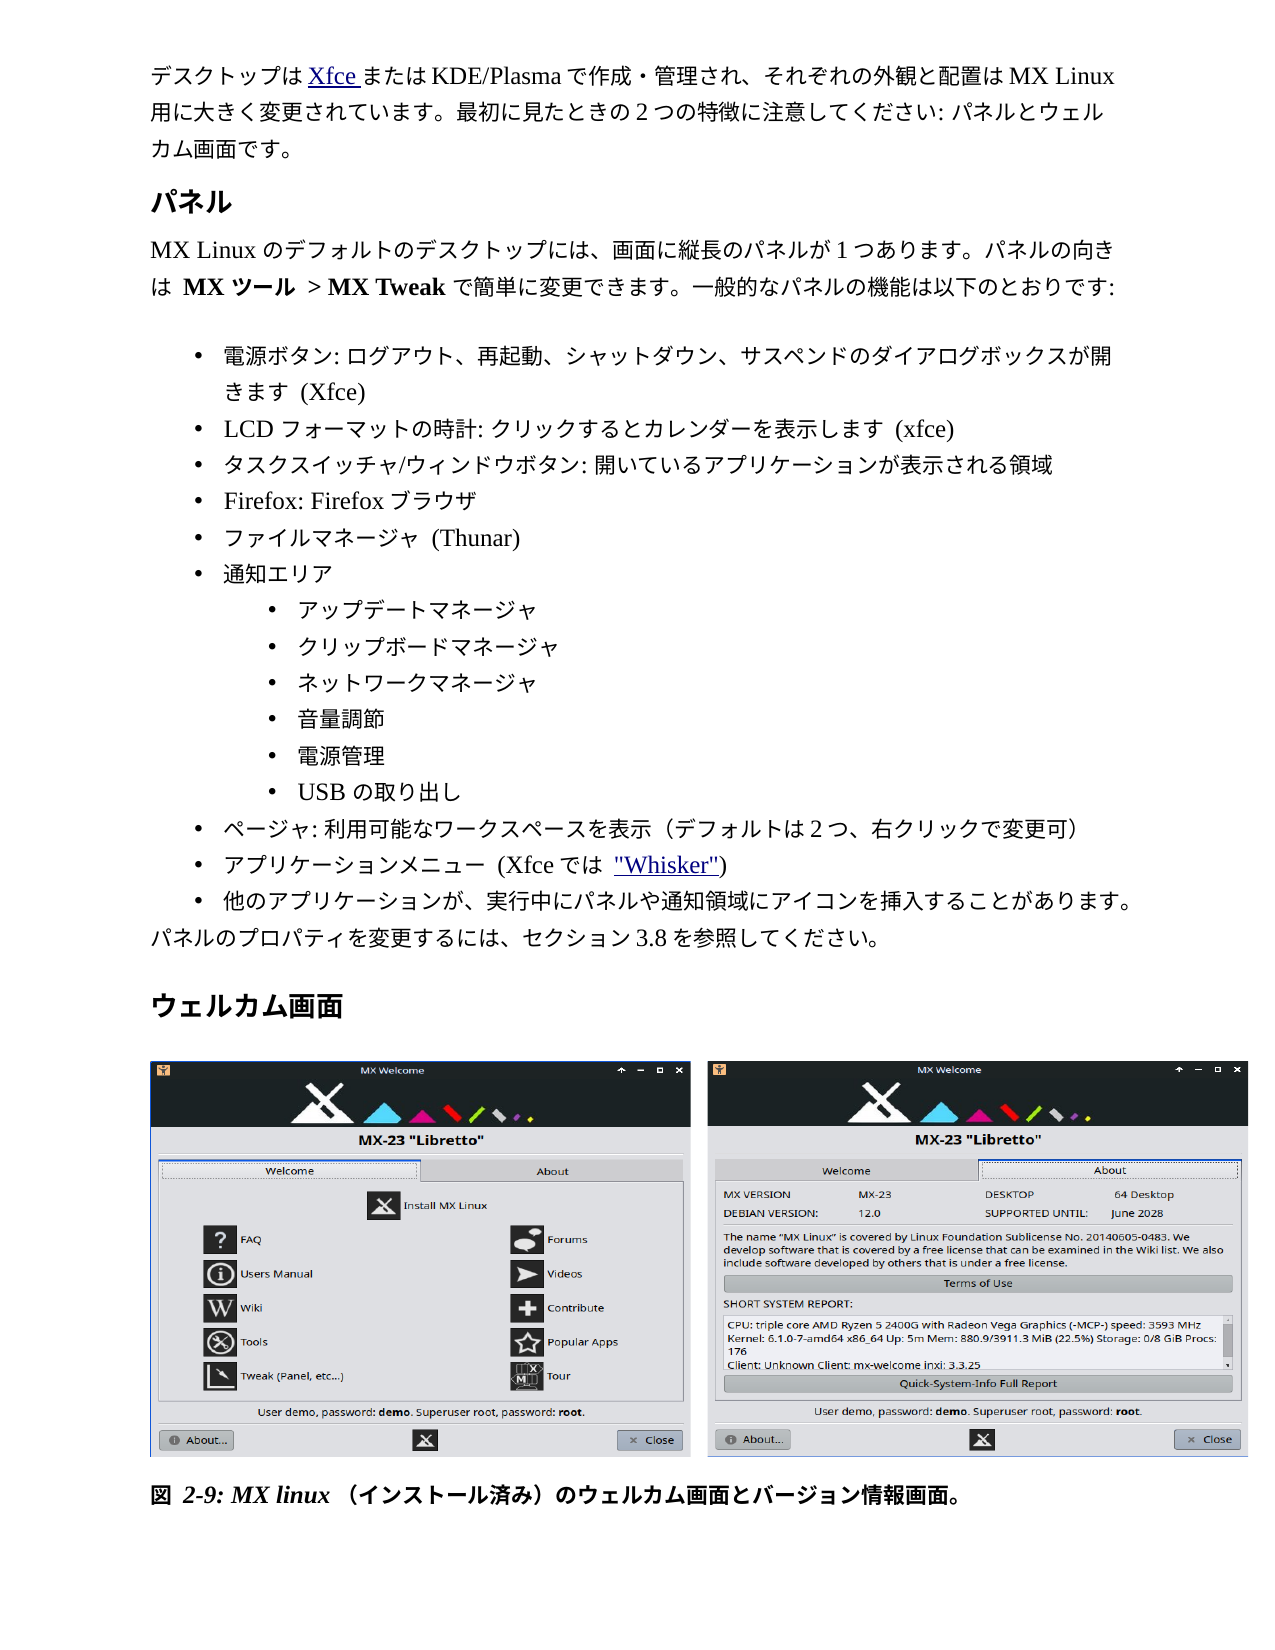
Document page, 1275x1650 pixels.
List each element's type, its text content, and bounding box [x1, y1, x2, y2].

subtitle ウェルカム画面 [150, 984, 1125, 1024]
list Firefox: Firefoxブラウザ [194, 484, 1125, 516]
list ネットワークマネージャ [268, 666, 1125, 698]
list ファイルマネージャ (Thunar) [194, 521, 1125, 552]
text 図 2-9: MX linux （インストール済み）のウェルカム画面とバージョン情報画面。 [150, 1037, 1265, 1509]
list 通知エリア [194, 557, 1125, 589]
list アプリケーションメニュー (Xfceでは "Whisker") [194, 848, 1125, 879]
list LCD フォーマットの時計: クリックするとカレンダーを表示します (xfce) [194, 412, 1125, 443]
list 電源ボタン: ログアウト、再起動、シャットダウン、サスペンドのダイアログボックスが開きます (Xfce) [194, 339, 1125, 407]
picture [707, 1061, 1249, 1457]
list アップデートマネージャ [268, 593, 1125, 625]
text デスクトップはXfceまたはKDE/Plasmaで作成・管理され、それぞれの外観と配置はMX Linux用に大きく変更されています。最初に見たときの2つの特徴に注意してください: パネルとウェルカム画面です。 [150, 59, 1125, 163]
text パネルのプロパティを変更するには、セクション3.8を参照してください。 [150, 921, 1125, 952]
list 音量調節 [268, 702, 1125, 734]
list USB の取り出し [268, 775, 1125, 807]
subtitle パネル [150, 181, 1125, 221]
picture [150, 1061, 691, 1457]
list タスクスイッチャ/ウィンドウボタン: 開いているアプリケーションが表示される領域 [194, 448, 1125, 480]
list 他のアプリケーションが、実行中にパネルや通知領域にアイコンを挿入することがあります。 [194, 884, 1125, 916]
list クリップボードマネージャ [268, 630, 1125, 661]
list ページャ: 利用可能なワークスペースを表示（デフォルトは2つ、右クリックで変更可） [194, 812, 1125, 843]
list 電源管理 [268, 739, 1125, 771]
text MX Linux のデフォルトのデスクトップには、画面に縦長のパネルが1つあります。パネルの向きは MX ツール > MX Tweak で簡単に変更できます。一般的なパネルの機能は以下のとおりです: [150, 233, 1125, 301]
